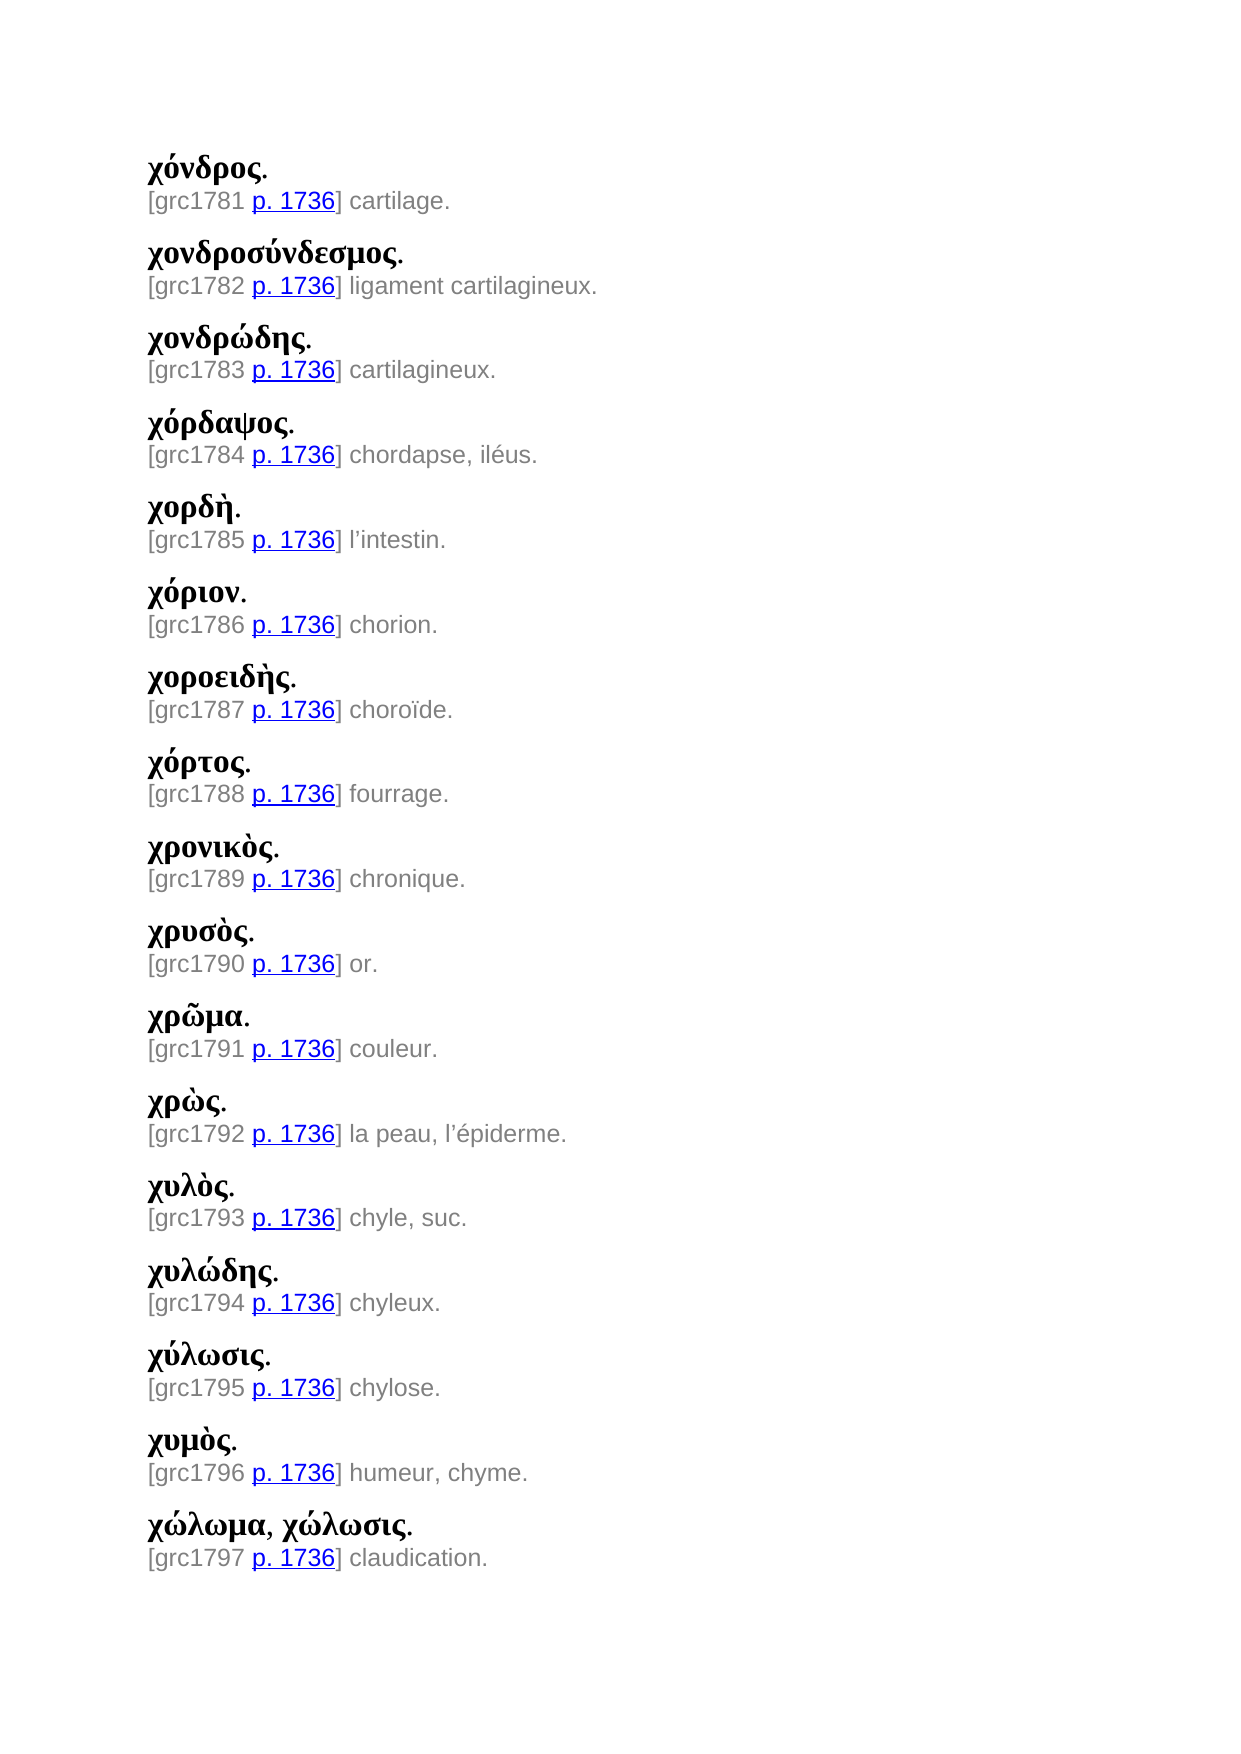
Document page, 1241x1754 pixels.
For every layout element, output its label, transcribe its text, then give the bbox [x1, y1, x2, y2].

text [grc1783 p. 1736] cartilagineux. [148, 356, 1093, 384]
text χυλὸς. [148, 1165, 1093, 1203]
text [grc1785 p. 1736] l’intestin. [148, 525, 1093, 554]
text χόρτος. [148, 741, 1093, 779]
text χονδρώδης. [148, 317, 1093, 356]
text χόρδαψος. [148, 402, 1093, 440]
text [grc1797 p. 1736] claudication. [148, 1543, 1093, 1571]
text χόνδρος. [148, 148, 1093, 186]
text [grc1781 p. 1736] cartilage. [148, 186, 1093, 215]
text [grc1795 p. 1736] chylose. [148, 1373, 1093, 1402]
text [grc1794 p. 1736] chyleux. [148, 1288, 1093, 1317]
text χυμὸς. [148, 1419, 1093, 1458]
text [grc1792 p. 1736] la peau, l’épiderme. [148, 1119, 1093, 1147]
text χρονικὸς. [148, 826, 1093, 864]
text χονδροσύνδεσμος. [148, 232, 1093, 271]
text χύλωσις. [148, 1335, 1093, 1373]
text χρὼς. [148, 1080, 1093, 1119]
text [grc1786 p. 1736] chorion. [148, 610, 1093, 639]
text [grc1796 p. 1736] humeur, chyme. [148, 1458, 1093, 1487]
text χώλωμα, χώλωσις. [148, 1504, 1093, 1543]
text [grc1789 p. 1736] chronique. [148, 864, 1093, 893]
text [grc1782 p. 1736] ligament cartilagineux. [148, 271, 1093, 299]
text χοροειδὴς. [148, 656, 1093, 695]
text [grc1787 p. 1736] choroïde. [148, 695, 1093, 723]
text [grc1784 p. 1736] chordapse, iléus. [148, 440, 1093, 469]
text χρυσὸς. [148, 911, 1093, 949]
text χόριον. [148, 572, 1093, 610]
text χορδὴ. [148, 487, 1093, 525]
text χρῶμα. [148, 996, 1093, 1034]
text [grc1793 p. 1736] chyle, suc. [148, 1203, 1093, 1232]
text [grc1788 p. 1736] fourrage. [148, 779, 1093, 808]
text [grc1790 p. 1736] or. [148, 949, 1093, 978]
text [grc1791 p. 1736] couleur. [148, 1034, 1093, 1063]
text χυλώδης. [148, 1250, 1093, 1288]
